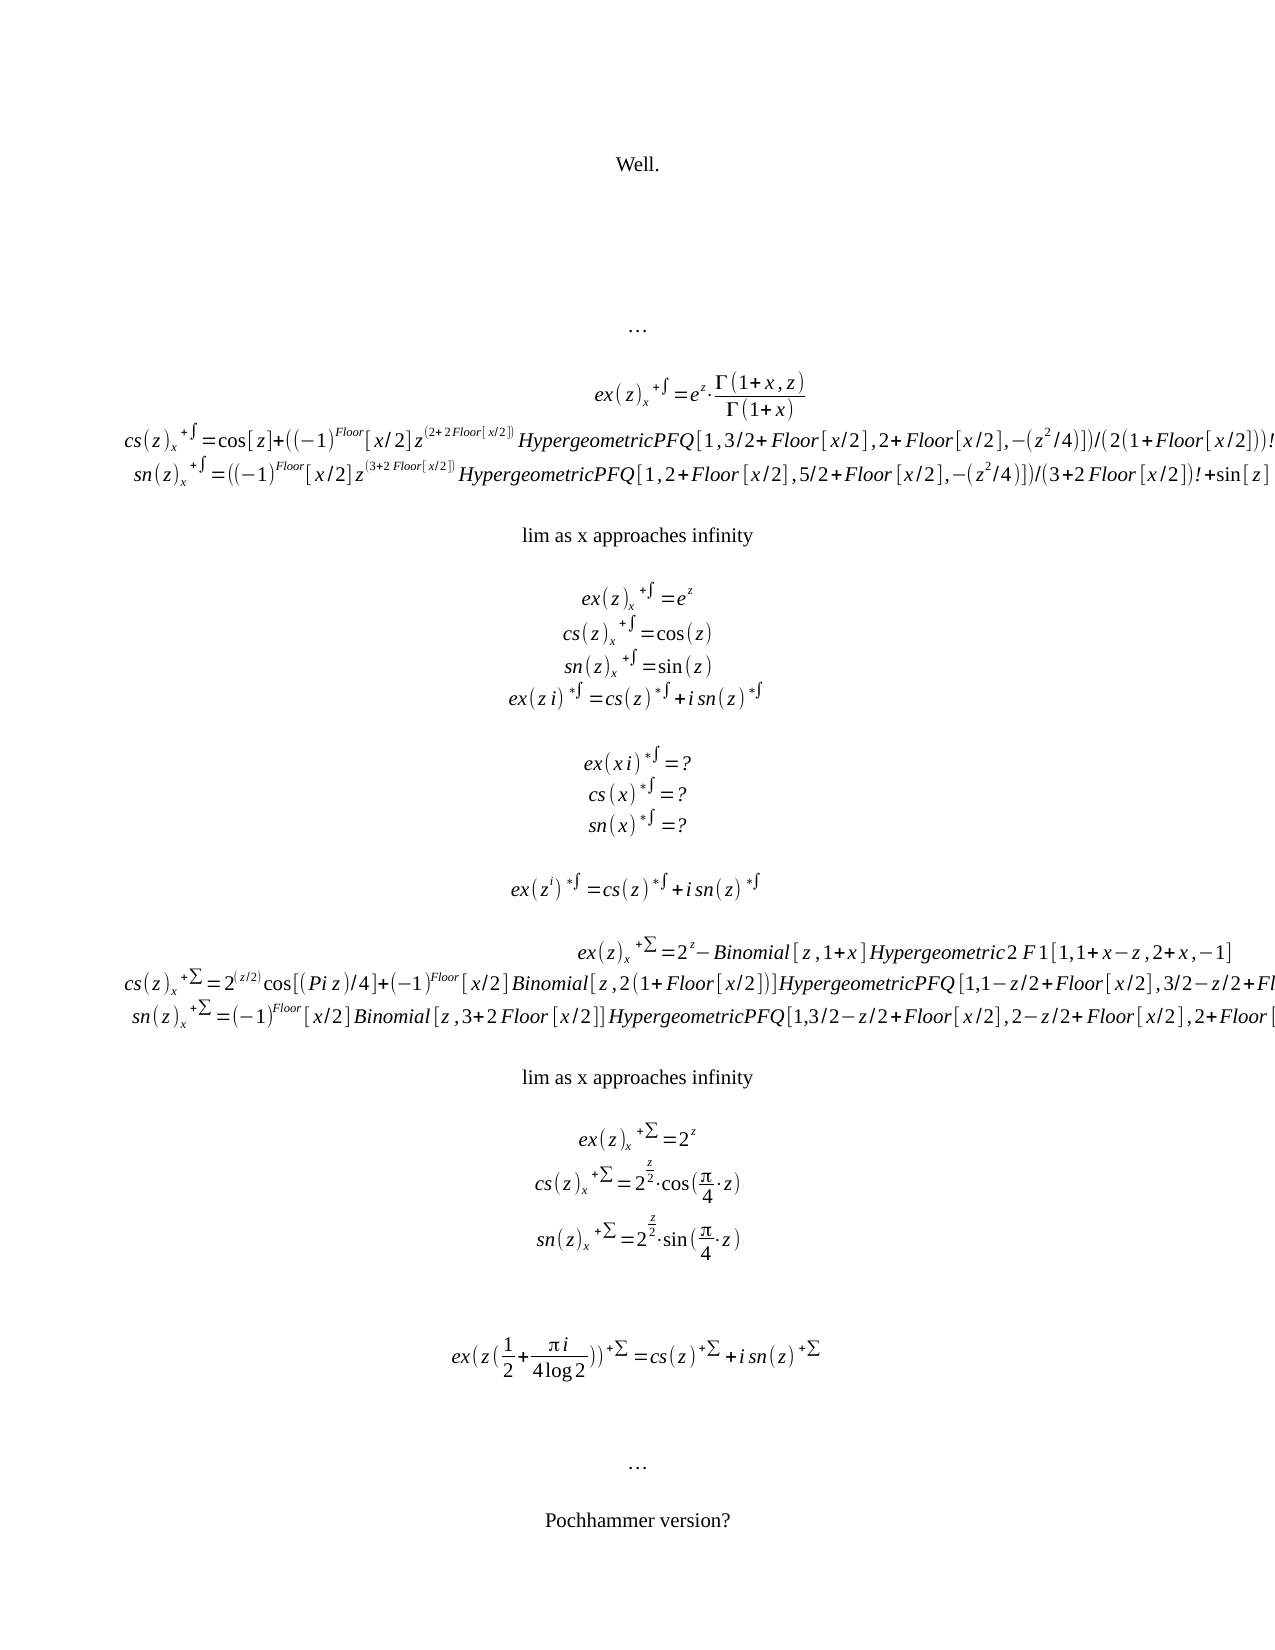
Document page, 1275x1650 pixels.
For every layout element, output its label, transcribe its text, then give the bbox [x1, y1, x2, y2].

text … [118, 312, 1157, 337]
text … [118, 1450, 1157, 1474]
text Pochhammer version? [118, 1508, 1157, 1532]
text lim as x approaches infinity [118, 1064, 1157, 1089]
text lim as x approaches infinity [118, 523, 1157, 547]
text Well. [118, 152, 1157, 176]
